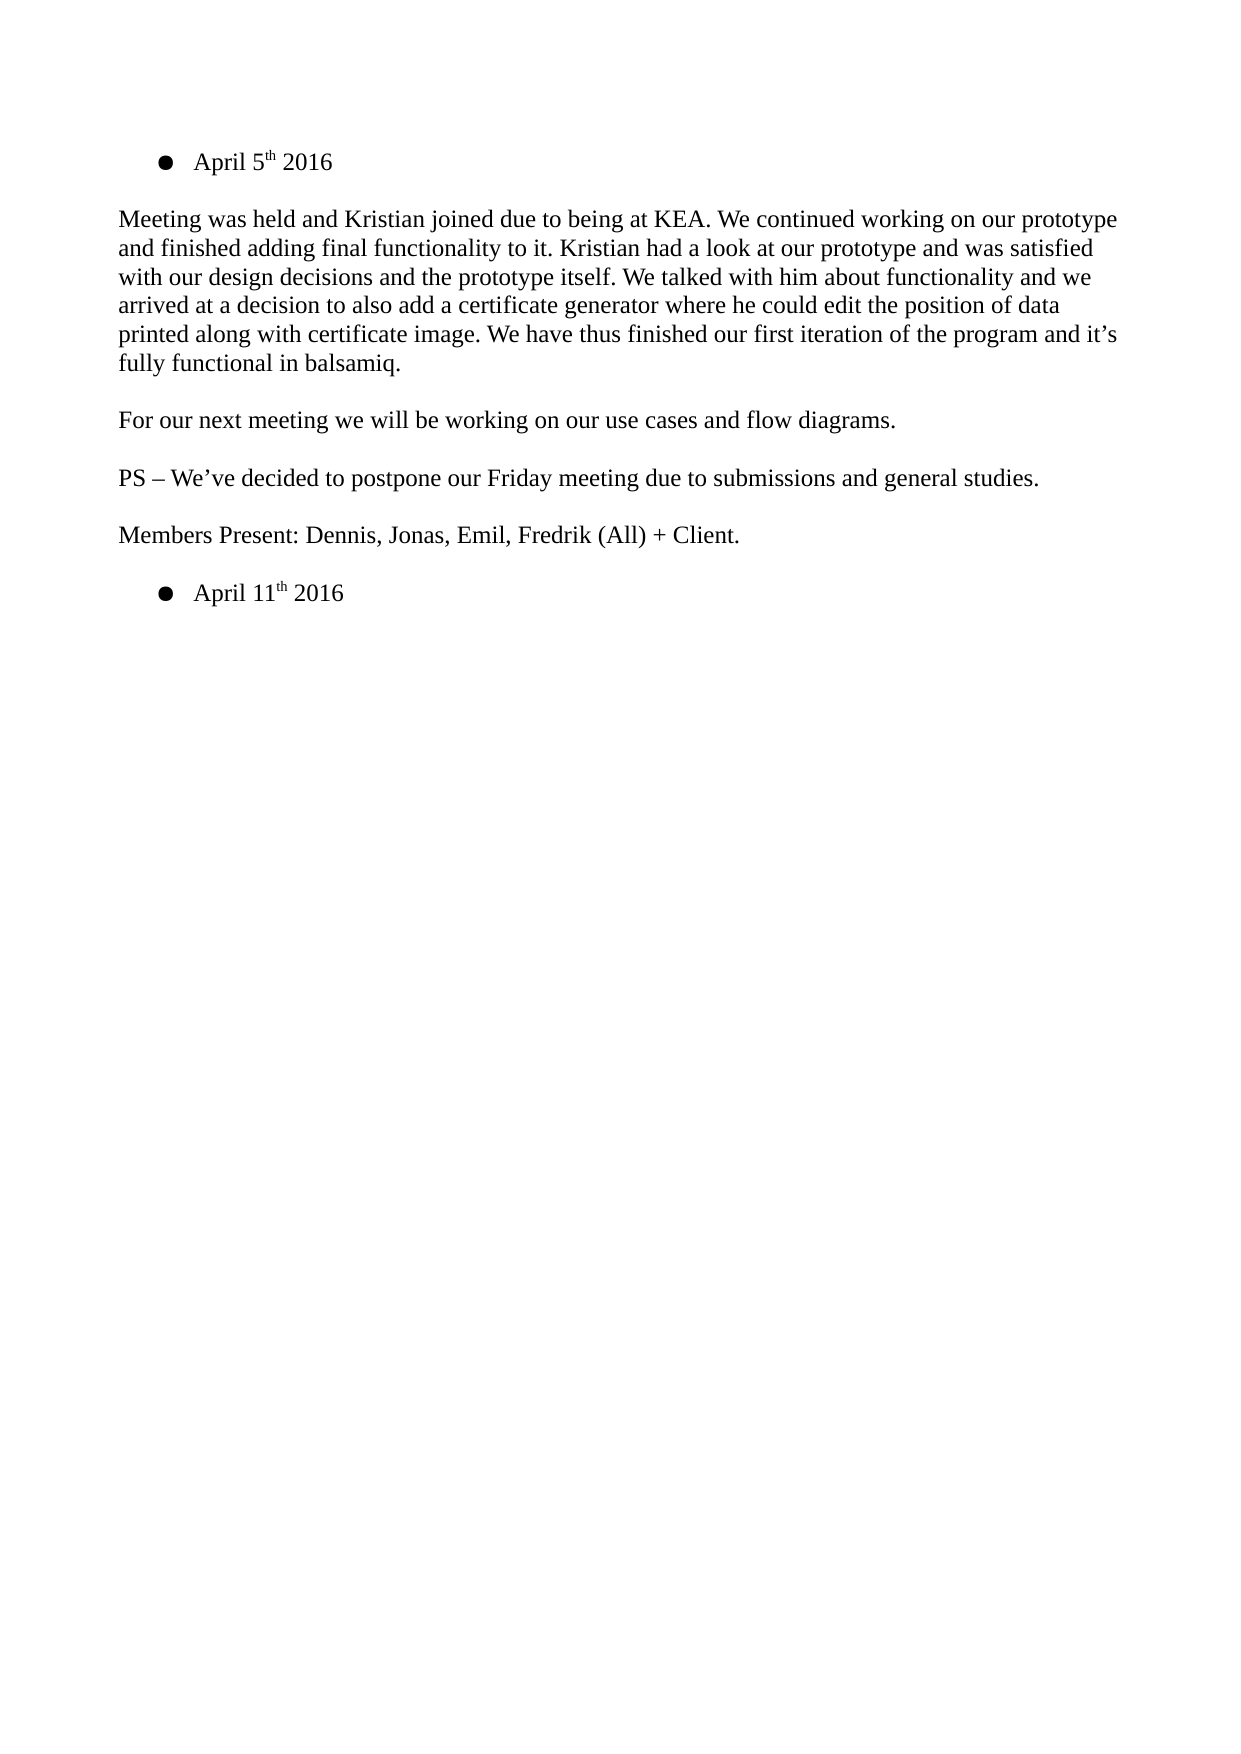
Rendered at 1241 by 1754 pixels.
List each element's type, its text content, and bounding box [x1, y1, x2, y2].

text For our next meeting we will be working on our use cases and flow diagrams. [118, 406, 1122, 434]
text PS – We’ve decided to postpone our Friday meeting due to submissions and general studies. [118, 463, 1122, 492]
list April 5th 2016 [156, 147, 1122, 176]
text Meeting was held and Kristian joined due to being at KEA. We continued working on our prototype and finished adding final functionality to it. Kristian had a look at our prototype and was satisfied with our design decisions and the prototype itself. We talked with him about functionality and we arrived at a decision to also add a certificate generator where he could edit the position of data printed along with certificate image. We have thus finished our first iteration of the program and it’s fully functional in balsamiq. [118, 204, 1122, 377]
list April 11th 2016 [156, 578, 1122, 607]
text Members Present: Dennis, Jonas, Emil, Fredrik (All) + Client. [118, 521, 1122, 549]
